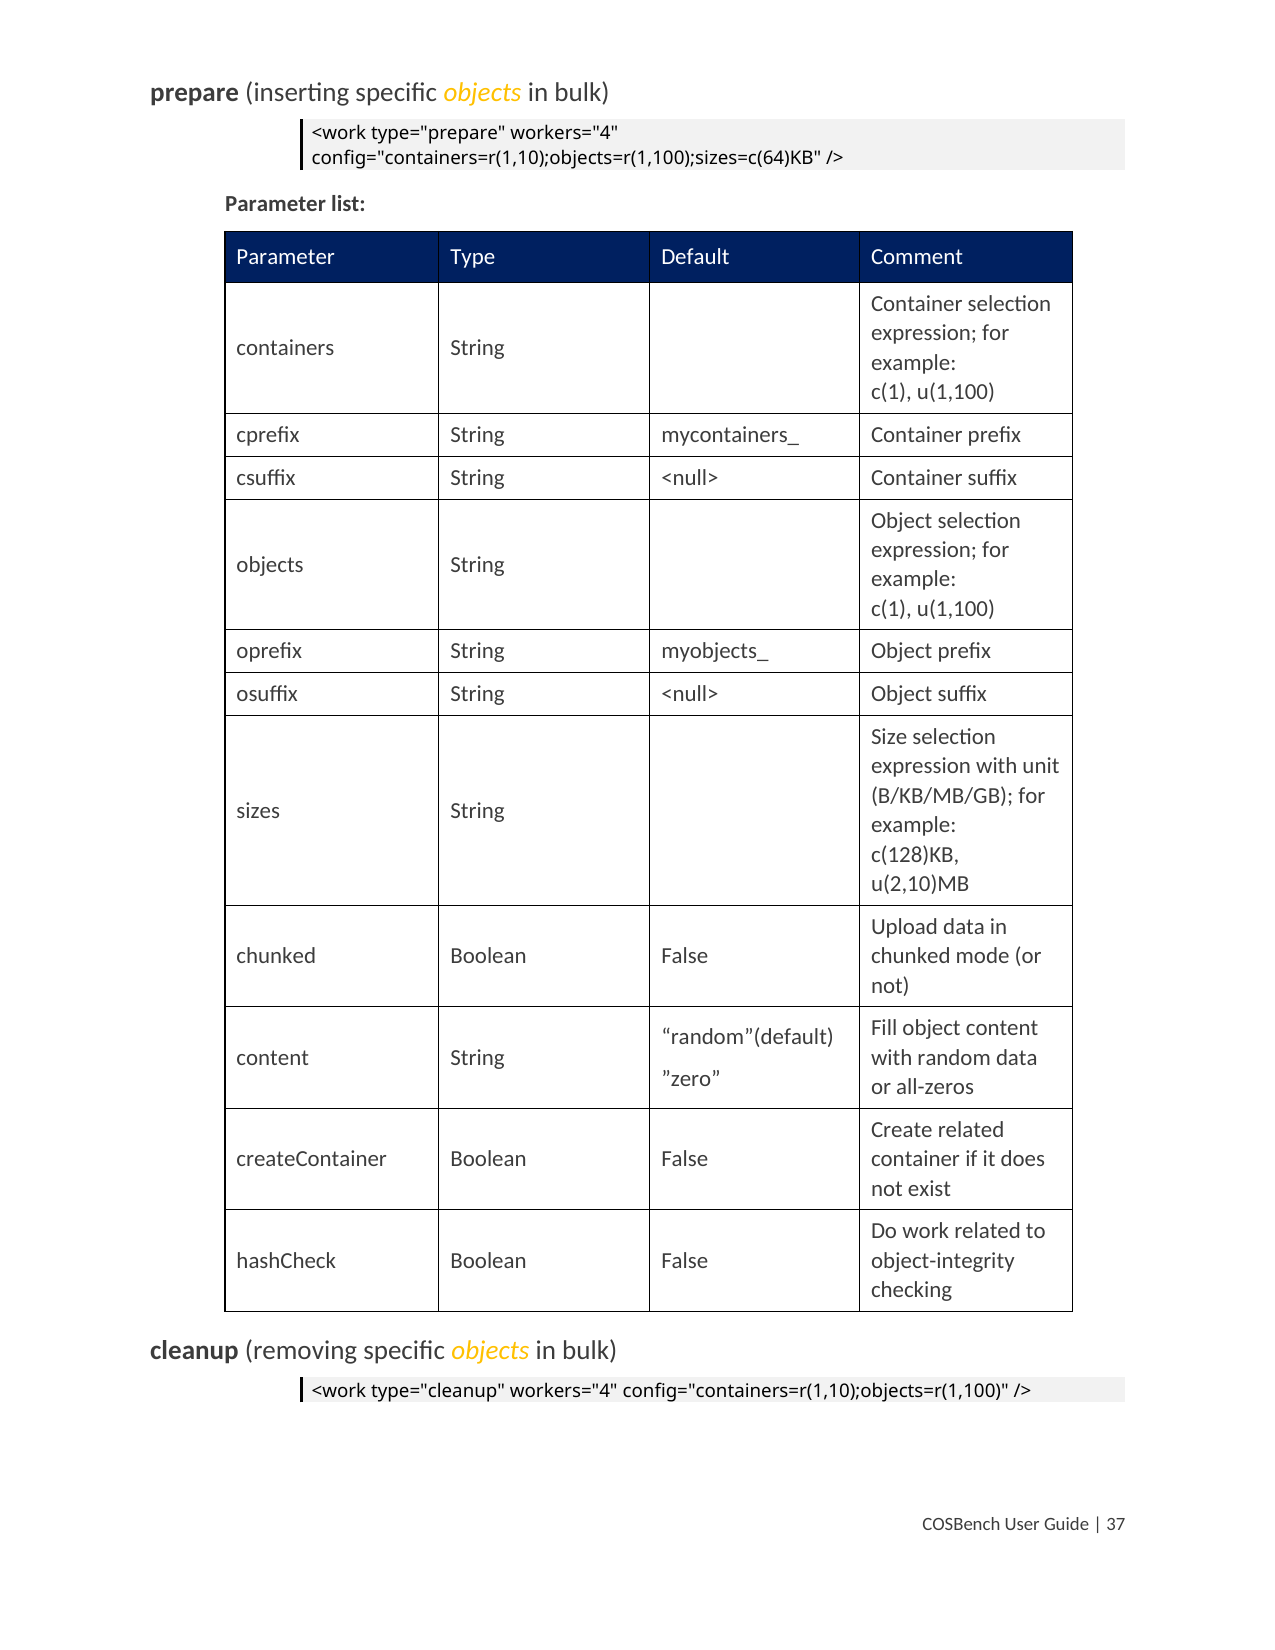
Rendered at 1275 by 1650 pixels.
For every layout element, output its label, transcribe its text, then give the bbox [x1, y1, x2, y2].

table_cell <null> [650, 457, 859, 498]
subtitle prepare (inserting specific objects in bulk) [150, 75, 1125, 108]
table_cell String [439, 716, 649, 905]
table_cell “random”(default) ”zero” [650, 1007, 859, 1108]
table_cell chunked [226, 906, 438, 1006]
table_cell content [226, 1007, 438, 1108]
table_cell mycontainers_ [650, 414, 859, 456]
table_header Comment [860, 232, 1072, 282]
table_cell String [439, 283, 649, 413]
table_header Default [650, 232, 859, 282]
table_cell [650, 500, 859, 629]
table_cell False [650, 1109, 859, 1209]
table_cell String [439, 630, 649, 672]
table_cell [650, 283, 859, 413]
table_cell csuffix [226, 457, 438, 498]
table_cell Upload data in chunked mode (or not) [860, 906, 1072, 1006]
table_cell Fill object content with random data or all-zeros [860, 1007, 1072, 1108]
table_cell Boolean [439, 1210, 649, 1311]
table_cell hashCheck [226, 1210, 438, 1311]
table_cell myobjects_ [650, 630, 859, 672]
table_cell Create related container if it does not exist [860, 1109, 1072, 1209]
table_cell objects [226, 500, 438, 629]
text <work type="cleanup" workers="4" config="containers=r(1,10);objects=r(1,100)" /> [303, 1377, 1125, 1402]
table_cell Object prefix [860, 630, 1072, 672]
subtitle cleanup (removing specific objects in bulk) [150, 1333, 1125, 1366]
table_cell Object selection expression; for example: c(1), u(1,100) [860, 500, 1072, 629]
table_cell containers [226, 283, 438, 413]
table_cell Boolean [439, 1109, 649, 1209]
table_cell oprefix [226, 630, 438, 672]
table_cell osuffix [226, 673, 438, 715]
table_cell Object suffix [860, 673, 1072, 715]
table_cell Do work related to object-integrity checking [860, 1210, 1072, 1311]
table_cell <null> [650, 673, 859, 715]
table_cell Boolean [439, 906, 649, 1006]
text <work type="prepare" workers="4" config="containers=r(1,10);objects=r(1,100);sizes=c(64)KB" /> [303, 119, 1125, 170]
table_cell String [439, 1007, 649, 1108]
table_cell False [650, 1210, 859, 1311]
table_cell Container suffix [860, 457, 1072, 498]
table_cell Size selection expression with unit (B/KB/MB/GB); for example: c(128)KB, u(2,10)MB [860, 716, 1072, 905]
table_cell Container selection expression; for example: c(1), u(1,100) [860, 283, 1072, 413]
table_cell createContainer [226, 1109, 438, 1209]
table_cell Container prefix [860, 414, 1072, 456]
table_cell cprefix [226, 414, 438, 456]
table_cell sizes [226, 716, 438, 905]
table_header Parameter [226, 232, 438, 282]
text Parameter list: [225, 189, 1125, 217]
table_cell [650, 716, 859, 905]
table_cell String [439, 457, 649, 498]
table_header Type [439, 232, 649, 282]
table_cell String [439, 414, 649, 456]
table_cell String [439, 673, 649, 715]
table_cell False [650, 906, 859, 1006]
table_cell String [439, 500, 649, 629]
